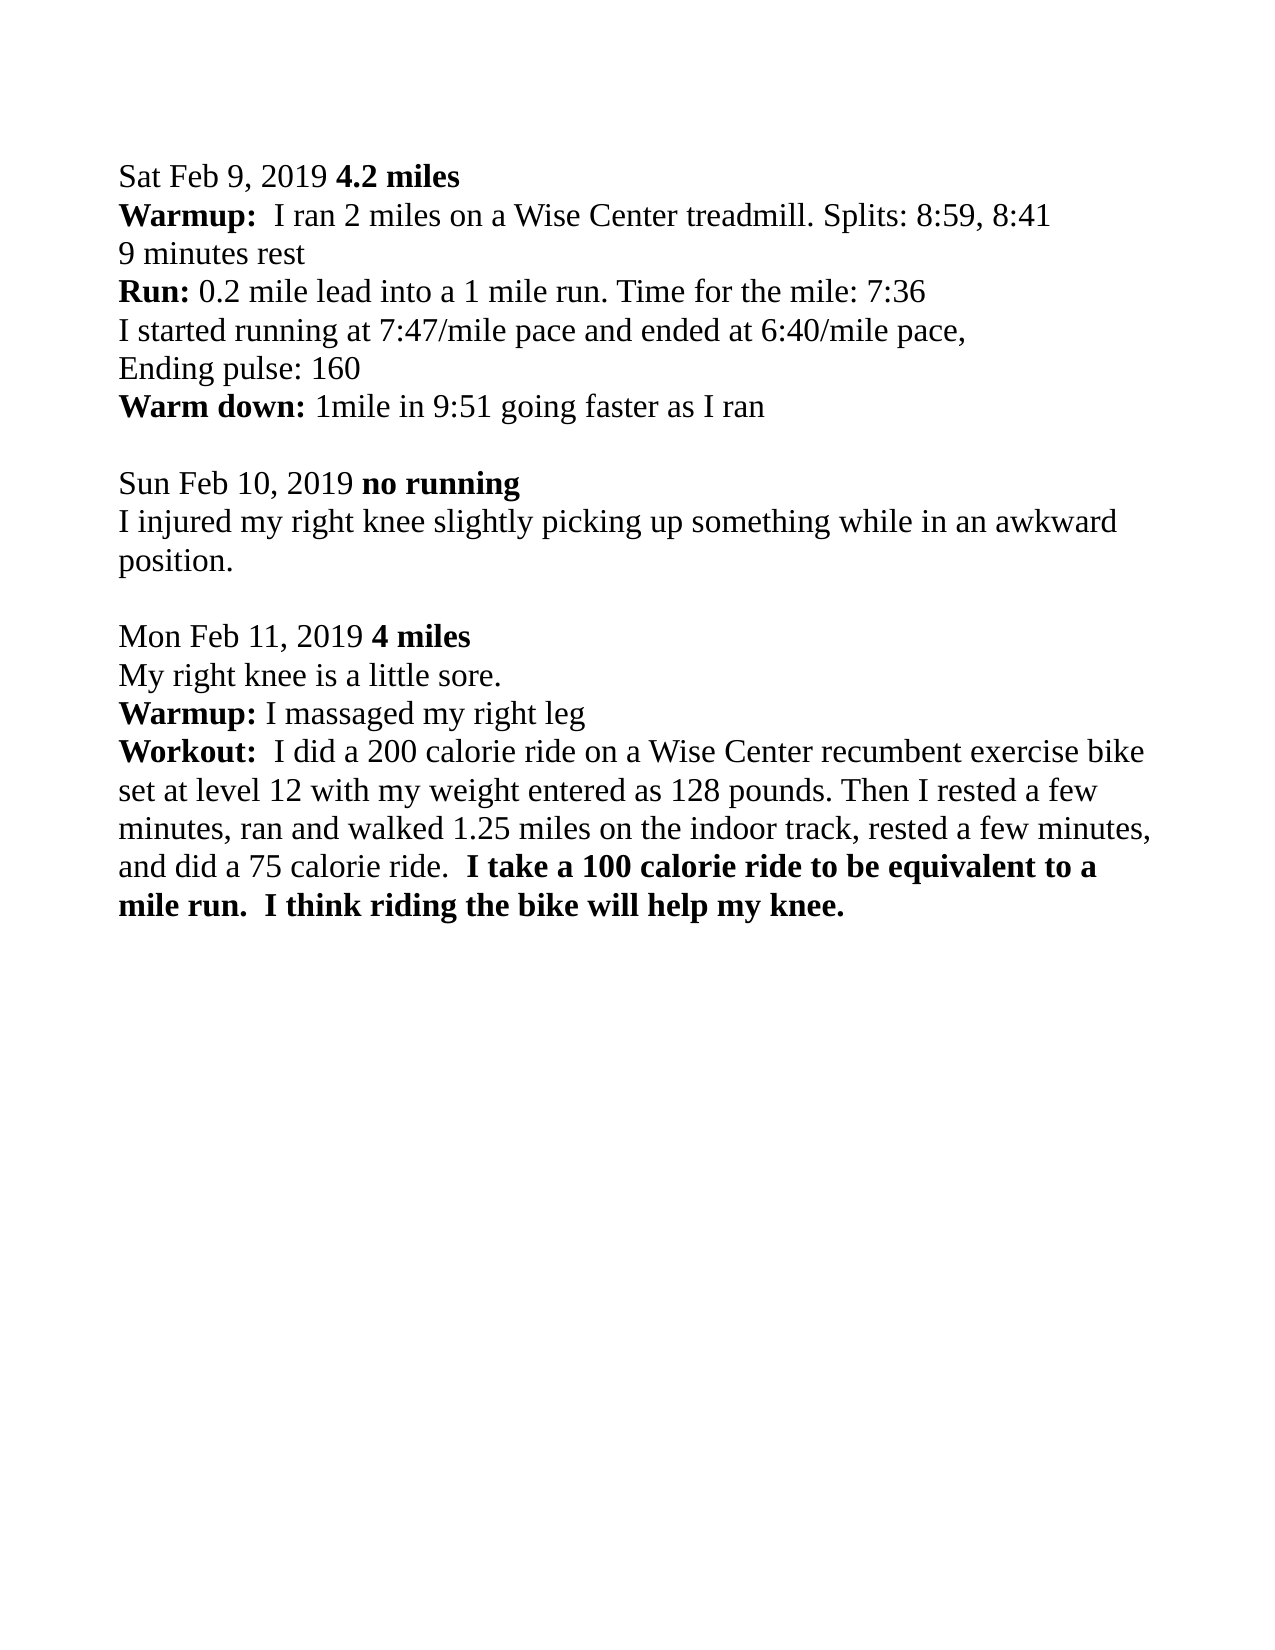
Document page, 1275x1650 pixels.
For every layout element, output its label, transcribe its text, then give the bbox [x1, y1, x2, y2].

text Ending pulse: 160 [118, 348, 1161, 386]
text Run: 0.2 mile lead into a 1 mile run. Time for the mile: 7:36 [118, 271, 1161, 310]
text I injured my right knee slightly picking up something while in an awkward position. [118, 501, 1161, 578]
text My right knee is a little sore. [118, 655, 1161, 693]
text Mon Feb 11, 2019 4 miles [118, 616, 1161, 655]
text Sat Feb 9, 2019 4.2 miles [118, 156, 1161, 195]
text Sun Feb 10, 2019 no running [118, 463, 1161, 501]
text Workout: I did a 200 calorie ride on a Wise Center recumbent exercise bike set at level 12 with my weight entered as 128 pounds. Then I rested a few minutes, ran and walked 1.25 miles on the indoor track, rested a few minutes, and did a 75 calorie ride. I take a 100 calorie ride to be equivalent to a mile run. I think riding the bike will help my knee. [118, 731, 1161, 923]
text Warmup: I massaged my right leg [118, 693, 1161, 731]
text Warm down: 1mile in 9:51 going faster as I ran [118, 386, 1161, 425]
text I started running at 7:47/mile pace and ended at 6:40/mile pace, [118, 310, 1161, 348]
text 9 minutes rest [118, 233, 1161, 271]
text Warmup: I ran 2 miles on a Wise Center treadmill. Splits: 8:59, 8:41 [118, 195, 1161, 233]
